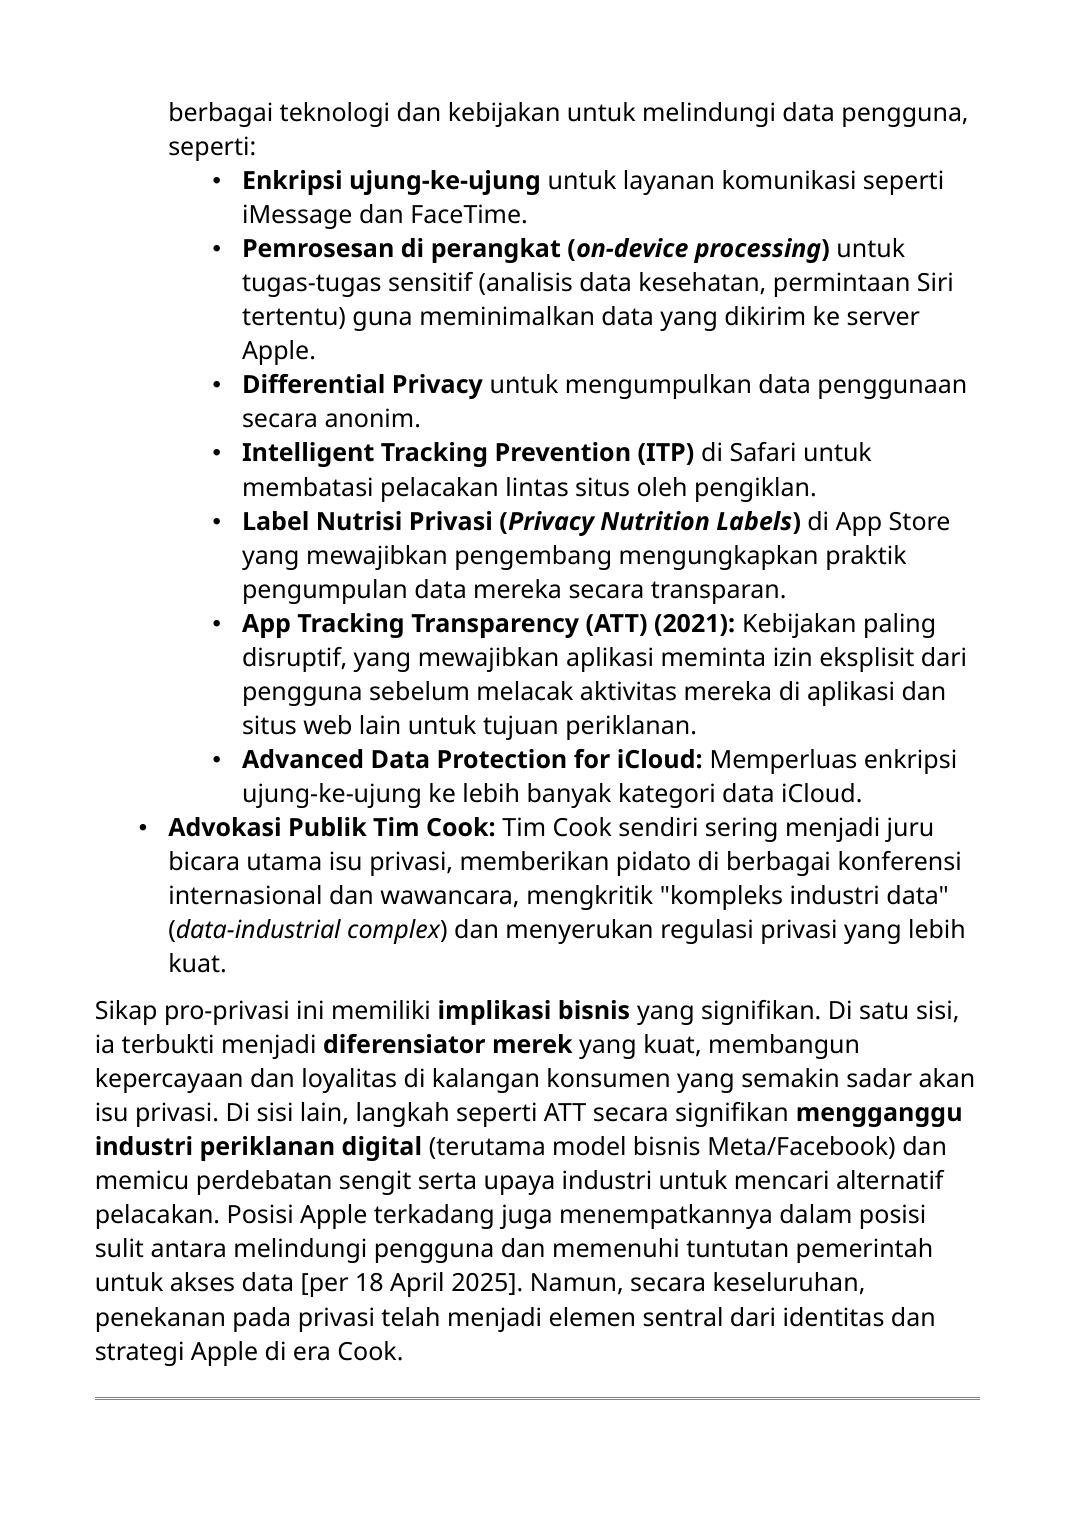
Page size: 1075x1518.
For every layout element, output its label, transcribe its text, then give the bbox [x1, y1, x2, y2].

list Differential Privacy untuk mengumpulkan data penggunaan secara anonim. [212, 367, 980, 435]
list App Tracking Transparency (ATT) (2021): Kebijakan paling disruptif, yang mewajibkan aplikasi meminta izin eksplisit dari pengguna sebelum melacak aktivitas mereka di aplikasi dan situs web lain untuk tujuan periklanan. [212, 605, 980, 742]
list Enkripsi ujung-ke-ujung untuk layanan komunikasi seperti iMessage dan FaceTime. [212, 163, 980, 231]
list Advanced Data Protection for iCloud: Memperluas enkripsi ujung-ke-ujung ke lebih banyak kategori data iCloud. [212, 742, 980, 810]
text Sikap pro-privasi ini memiliki implikasi bisnis yang signifikan. Di satu sisi, ia terbukti menjadi diferensiator merek yang kuat, membangun kepercayaan dan loyalitas di kalangan konsumen yang semakin sadar akan isu privasi. Di sisi lain, langkah seperti ATT secara signifikan mengganggu industri periklanan digital (terutama model bisnis Meta/Facebook) dan memicu perdebatan sengit serta upaya industri untuk mencari alternatif pelacakan. Posisi Apple terkadang juga menempatkannya dalam posisi sulit antara melindungi pengguna dan memenuhi tuntutan pemerintah untuk akses data [per 18 April 2025]. Namun, secara keseluruhan, penekanan pada privasi telah menjadi elemen sentral dari identitas dan strategi Apple di era Cook. [94, 993, 980, 1367]
list berbagai teknologi dan kebijakan untuk melindungi data pengguna, seperti: [139, 94, 980, 163]
list Pemrosesan di perangkat (on-device processing) untuk tugas-tugas sensitif (analisis data kesehatan, permintaan Siri tertentu) guna meminimalkan data yang dikirim ke server Apple. [212, 231, 980, 367]
list Label Nutrisi Privasi (Privacy Nutrition Labels) di App Store yang mewajibkan pengembang mengungkapkan praktik pengumpulan data mereka secara transparan. [212, 503, 980, 605]
list Advokasi Publik Tim Cook: Tim Cook sendiri sering menjadi juru bicara utama isu privasi, memberikan pidato di berbagai konferensi internasional dan wawancara, mengkritik "kompleks industri data" (data-industrial complex) dan menyerukan regulasi privasi yang lebih kuat. [139, 810, 980, 980]
list Intelligent Tracking Prevention (ITP) di Safari untuk membatasi pelacakan lintas situs oleh pengiklan. [212, 435, 980, 503]
